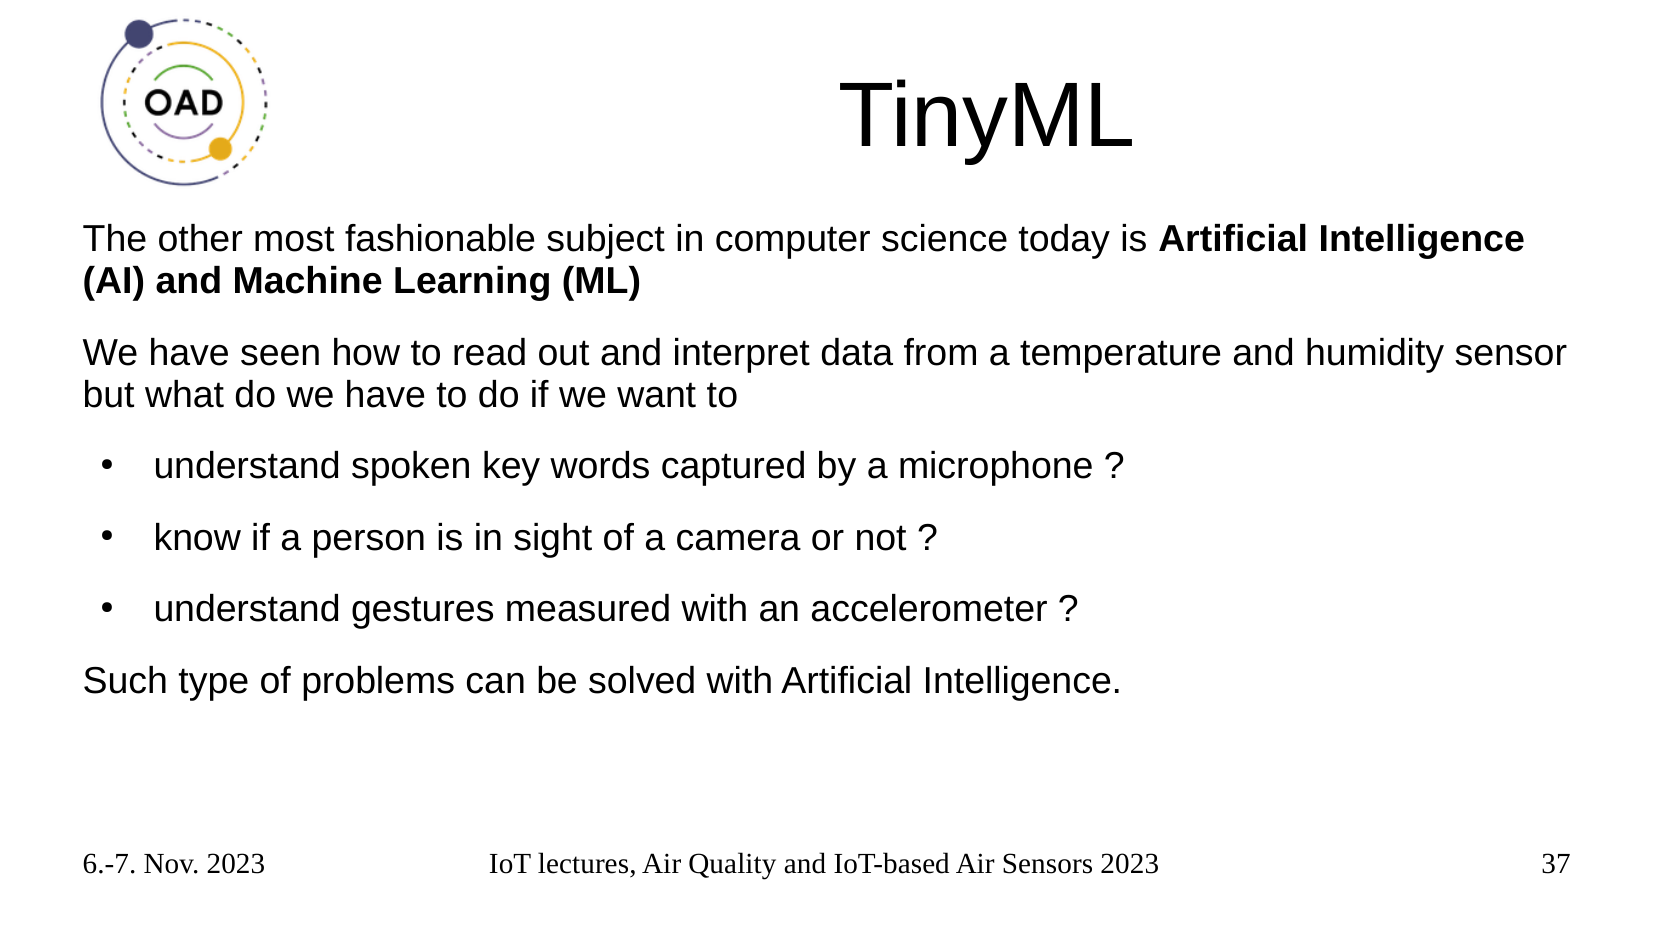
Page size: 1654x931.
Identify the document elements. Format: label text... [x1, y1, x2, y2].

list The other most fashionable subject in computer science today is Artificial Intelligence (AI) and Machine Learning (ML) We have seen how to read out and interpret data from a temperature and humidity sensor but what do we have to do if we want to understand spoken key words captured by a microphone ? know if a person is in sight of a camera or not ? understand gestures measured with an accelerometer ? Such type of problems can be solved with Artificial Intelligence. [82, 217, 1571, 758]
picture [59, 4, 303, 207]
title TinyML [403, 37, 1571, 193]
